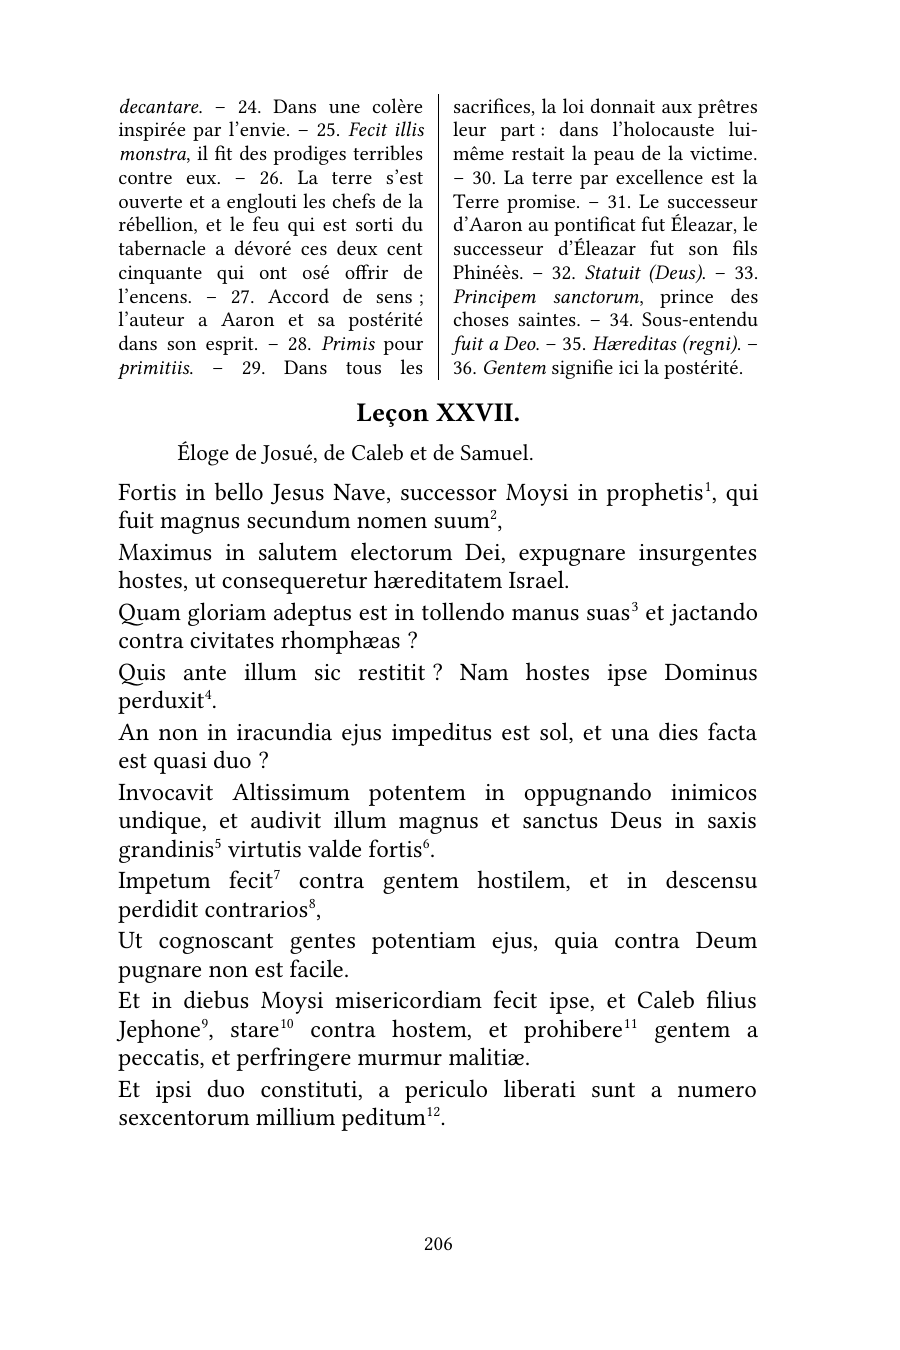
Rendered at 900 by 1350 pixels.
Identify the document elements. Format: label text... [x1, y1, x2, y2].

text Quis ante illum sic restitit ? Nam hostes ipse Dominus perduxit4. [118, 658, 758, 715]
text Maximus in salutem electorum Dei, expugnare insurgentes hostes, ut consequeretur hæreditatem Israel. [118, 538, 758, 595]
text Éloge de Josué, de Caleb et de Samuel. [177, 440, 699, 466]
text Et ipsi duo constituti, a periculo liberati sunt a numero sexcentorum millium peditum12. [118, 1075, 758, 1132]
text Impetum fecit7 contra gentem hostilem, et in descensu perdidit contrarios8, [118, 866, 758, 923]
text decantare. – 24. Dans une colère inspirée par l’envie. – 25. Fecit illis monstra, il fit des prodiges terribles contre eux. – 26. La terre s’est ouverte et a englouti les chefs de la rébellion, et le feu qui est sorti du tabernacle a dévoré ces deux cent cinquante qui ont osé offrir de l’encens. – 27. Accord de sens ; l’auteur a Aaron et sa postérité dans son esprit. – 28. Primis pour primitiis. – 29. Dans tous les [118, 94, 423, 379]
text Invocavit Altissimum potentem in oppugnando inimicos undique, et audivit illum magnus et sanctus Deus in saxis grandinis5 virtutis valde fortis6. [118, 778, 758, 863]
text Fortis in bello Jesus Nave, successor Moysi in prophetis1, qui fuit magnus secundum nomen suum2, [118, 478, 758, 535]
text Ut cognoscant gentes potentiam ejus, quia contra Deum pugnare non est facile. [118, 926, 758, 983]
text sacrifices, la loi donnait aux prêtres leur part : dans l’holocauste lui-même restait la peau de la victime. – 30. La terre par excellence est la Terre promise. – 31. Le successeur d’Aaron au pontificat fut Éleazar, le successeur d’Éleazar fut son fils Phinéès. – 32. Statuit (Deus). – 33. Principem sanctorum, prince des choses saintes. – 34. Sous-entendu fuit a Deo. – 35. Hæreditas (regni). – 36. Gentem signifie ici la postérité. [453, 94, 758, 379]
text Et in diebus Moysi misericordiam fecit ipse, et Caleb filius Jephone9, stare10 contra hostem, et prohibere11 gentem a peccatis, et perfringere murmur malitiæ. [118, 986, 758, 1072]
text Leçon XXVII. [118, 397, 758, 428]
text Quam gloriam adeptus est in tollendo manus suas3 et jactando contra civitates rhomphæas ? [118, 598, 758, 655]
text An non in iracundia ejus impeditus est sol, et una dies facta est quasi duo ? [118, 718, 758, 775]
